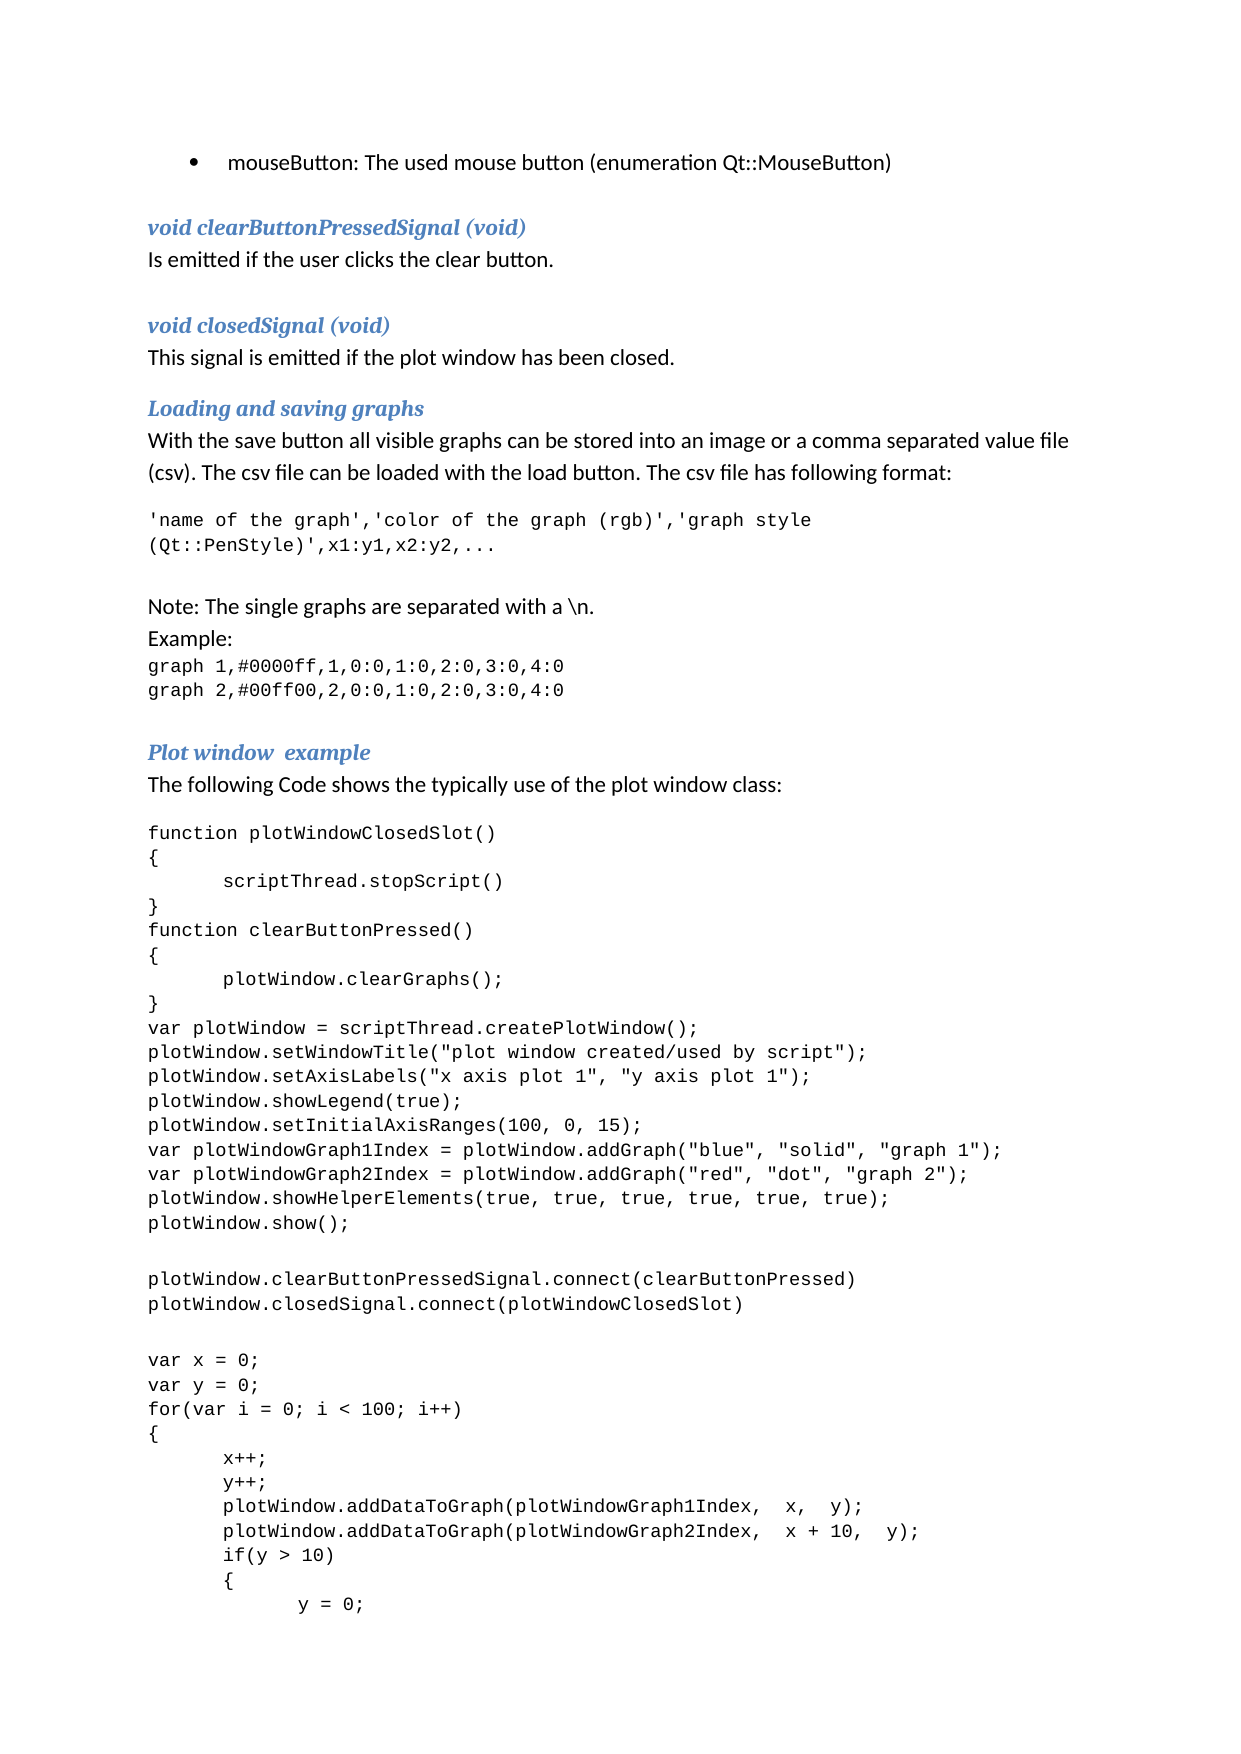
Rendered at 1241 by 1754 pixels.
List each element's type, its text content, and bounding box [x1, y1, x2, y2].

text if(y > 10) [148, 1546, 1093, 1567]
text { [148, 1424, 1093, 1445]
text Is emitted if the user clicks the clear button. [148, 245, 1093, 273]
text plotWindow.setInitialAxisRanges(100, 0, 15); [148, 1116, 1093, 1137]
text Note: The single graphs are separated with a \n. [148, 592, 1093, 620]
subtitle void clearButtonPressedSignal (void) [148, 215, 1093, 241]
text This signal is emitted if the plot window has been closed. [148, 343, 1093, 371]
text { [148, 1570, 1093, 1592]
text plotWindow.clearButtonPressedSignal.connect(clearButtonPressed) [148, 1270, 1093, 1291]
subtitle Loading and saving graphs [148, 396, 1093, 422]
text var y = 0; [148, 1375, 1093, 1397]
text plotWindow.clearGraphs(); [148, 970, 1093, 991]
text var plotWindow = scriptThread.createPlotWindow(); [148, 1018, 1093, 1040]
text plotWindow.closedSignal.connect(plotWindowClosedSlot) [148, 1294, 1093, 1316]
text x++; [148, 1448, 1093, 1470]
text var plotWindowGraph2Index = plotWindow.addGraph("red", "dot", "graph 2"); [148, 1165, 1093, 1186]
text Example: [148, 624, 1093, 652]
text plotWindow.setAxisLabels("x axis plot 1", "y axis plot 1"); [148, 1067, 1093, 1088]
text y = 0; [148, 1595, 1093, 1616]
text plotWindow.showLegend(true); [148, 1092, 1093, 1113]
text var x = 0; [148, 1351, 1093, 1372]
text var plotWindowGraph1Index = plotWindow.addGraph("blue", "solid", "graph 1"); [148, 1140, 1093, 1162]
text function plotWindowClosedSlot() [148, 823, 1093, 845]
text The following Code shows the typically use of the plot window class: [148, 770, 1093, 798]
text for(var i = 0; i < 100; i++) [148, 1400, 1093, 1421]
text } [148, 897, 1093, 918]
list mouseButton: The used mouse button (enumeration Qt::MouseButton) [190, 148, 1093, 176]
text With the save button all visible graphs can be stored into an image or a comma separated value file (csv). The csv file can be loaded with the load button. The csv file has following format: [148, 426, 1093, 486]
text { [148, 945, 1093, 967]
text graph 2,#00ff00,2,0:0,1:0,2:0,3:0,4:0 [148, 681, 1093, 702]
text 'name of the graph','color of the graph (rgb)','graph style (Qt::PenStyle)',x1:y1,x2:y2,... [148, 511, 1093, 557]
subtitle Plot window example [148, 740, 1093, 767]
text function clearButtonPressed() [148, 921, 1093, 942]
text plotWindow.addDataToGraph(plotWindowGraph1Index, x, y); [148, 1497, 1093, 1518]
text } [148, 994, 1093, 1015]
text plotWindow.show(); [148, 1213, 1093, 1235]
subtitle void closedSignal (void) [148, 312, 1093, 339]
text plotWindow.setWindowTitle("plot window created/used by script"); [148, 1043, 1093, 1064]
text plotWindow.addDataToGraph(plotWindowGraph2Index, x + 10, y); [148, 1522, 1093, 1543]
text scriptThread.stopScript() [148, 872, 1093, 893]
text graph 1,#0000ff,1,0:0,1:0,2:0,3:0,4:0 [148, 656, 1093, 678]
text { [148, 848, 1093, 869]
text plotWindow.showHelperElements(true, true, true, true, true, true); [148, 1189, 1093, 1210]
text y++; [148, 1473, 1093, 1494]
